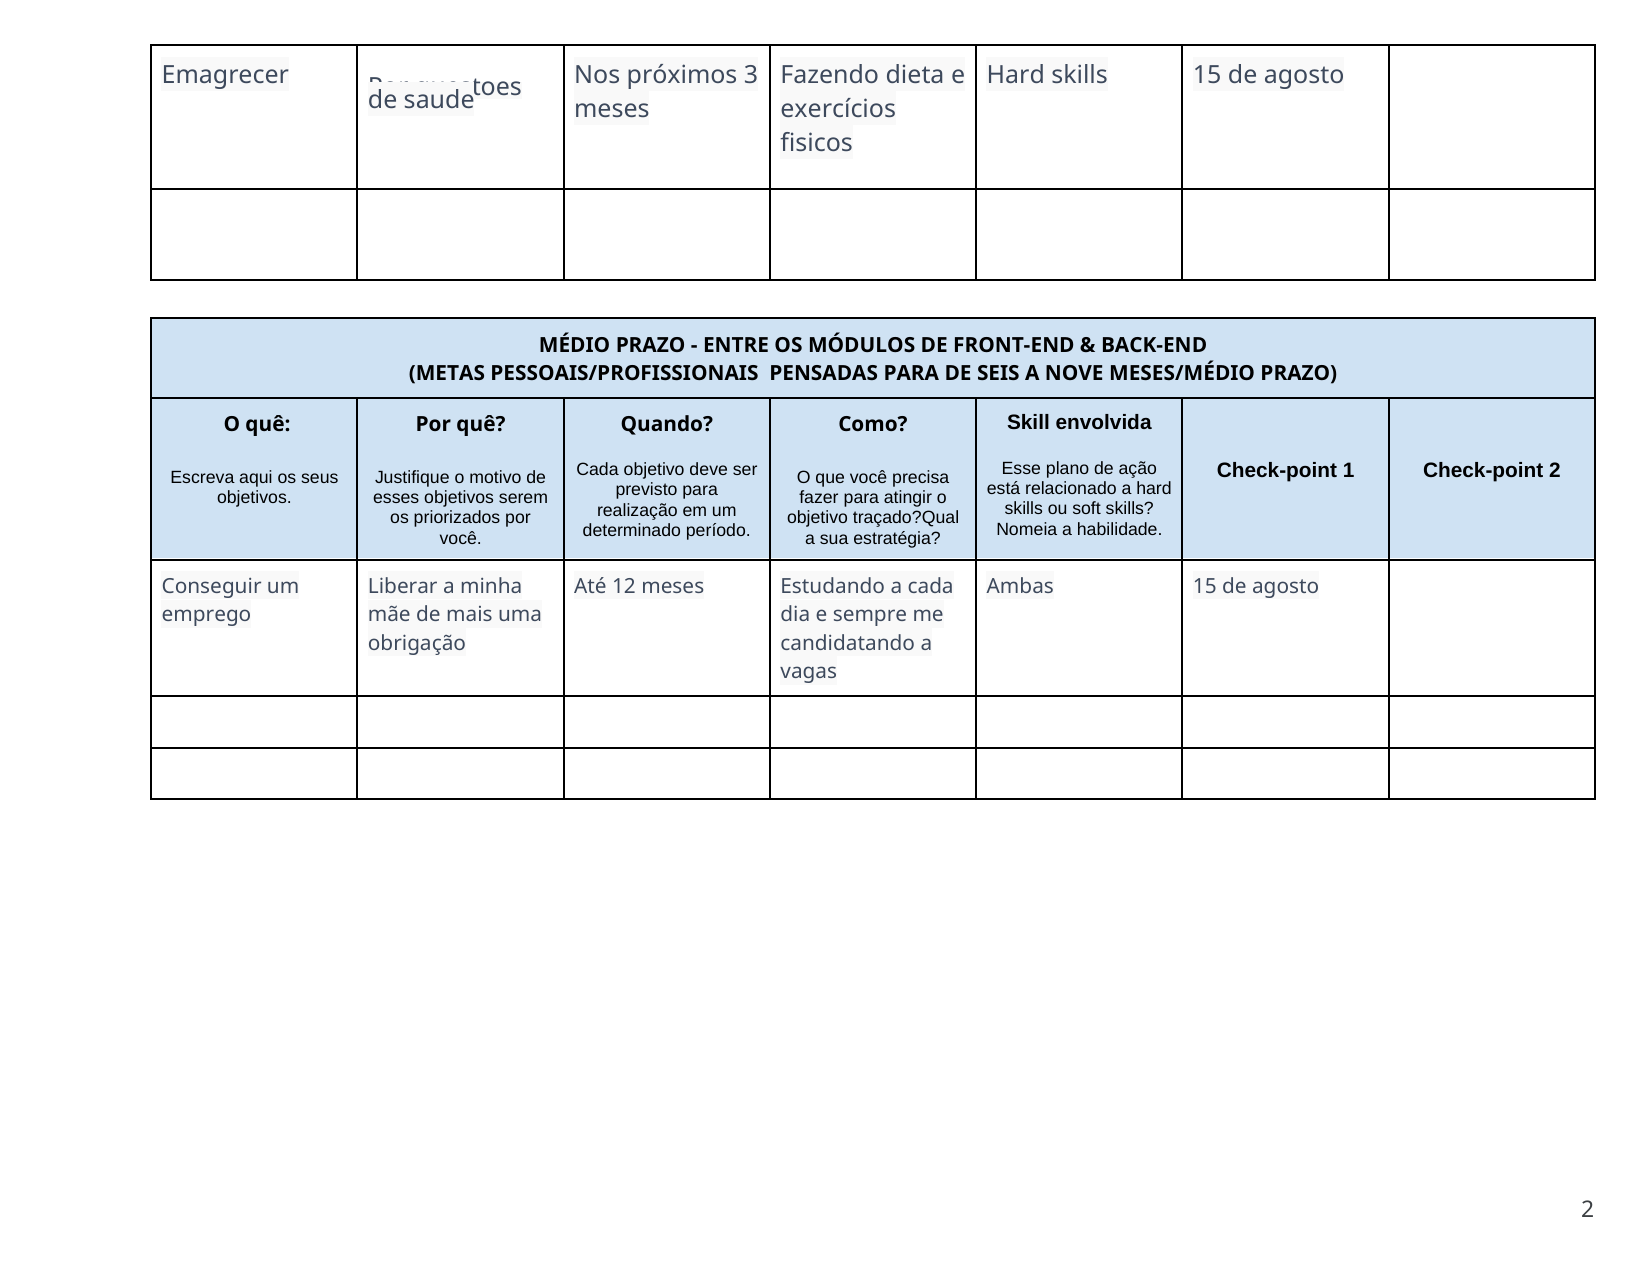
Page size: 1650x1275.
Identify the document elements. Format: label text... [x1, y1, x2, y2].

table_cell [771, 697, 975, 747]
table_cell [565, 697, 769, 747]
table_cell [977, 190, 1181, 279]
table_cell [565, 190, 769, 279]
table_cell Liberar a minha mãe de mais uma obrigação [358, 561, 563, 695]
table_cell [358, 697, 563, 747]
table_cell [1390, 561, 1594, 695]
table_cell [152, 190, 356, 279]
table_cell Check-point 1 [1183, 399, 1388, 558]
table_cell 15 de agosto [1183, 46, 1388, 188]
table_cell [771, 190, 975, 279]
table_cell 15 de agosto [1183, 561, 1388, 695]
table_cell Até 12 meses [565, 561, 769, 695]
table_cell Conseguir um emprego [152, 561, 356, 695]
table_cell [771, 749, 975, 798]
table_cell Quando? Cada objetivo deve ser previsto para realização em um determinado período. [565, 399, 769, 558]
table_cell Por questoes de saude [358, 46, 563, 188]
table_cell Check-point 2 [1390, 399, 1594, 558]
table_cell [977, 697, 1181, 747]
table_cell Estudando a cada dia e sempre me candidatando a vagas [771, 561, 975, 695]
table_cell Por quê? Justifique o motivo de esses objetivos serem os priorizados por você. [358, 399, 563, 558]
table_cell Ambas [977, 561, 1181, 695]
table_cell [1390, 190, 1594, 279]
table_cell Fazendo dieta e exercícios fisicos [771, 46, 975, 188]
table_cell Skill envolvida Esse plano de ação está relacionado a hard skills ou soft skills? Nomeia a habilidade. [977, 399, 1181, 558]
table_cell [152, 697, 356, 747]
table_cell [358, 190, 563, 279]
table_cell Emagrecer [152, 46, 356, 188]
table_cell [152, 749, 356, 798]
table_cell [1183, 697, 1388, 747]
table_cell [1390, 749, 1594, 798]
table_cell O quê: Escreva aqui os seus objetivos. [152, 399, 356, 558]
table_cell Nos próximos 3 meses [565, 46, 769, 188]
table_cell [565, 749, 769, 798]
table_cell Como? O que você precisa fazer para atingir o objetivo traçado?Qual a sua estratégia? [771, 399, 975, 558]
table_cell [1183, 190, 1388, 279]
table_cell Hard skills [977, 46, 1181, 188]
table_cell [358, 749, 563, 798]
table_cell [977, 749, 1181, 798]
table_cell [1390, 697, 1594, 747]
table_cell [1183, 749, 1388, 798]
table_header MÉDIO PRAZO - ENTRE OS MÓDULOS DE FRONT-END & BACK-END (METAS PESSOAIS/PROFISSIONAIS PENSADAS PARA DE SEIS A NOVE MESES/MÉDIO PRAZO) [152, 319, 1594, 397]
table_cell [1390, 46, 1594, 188]
